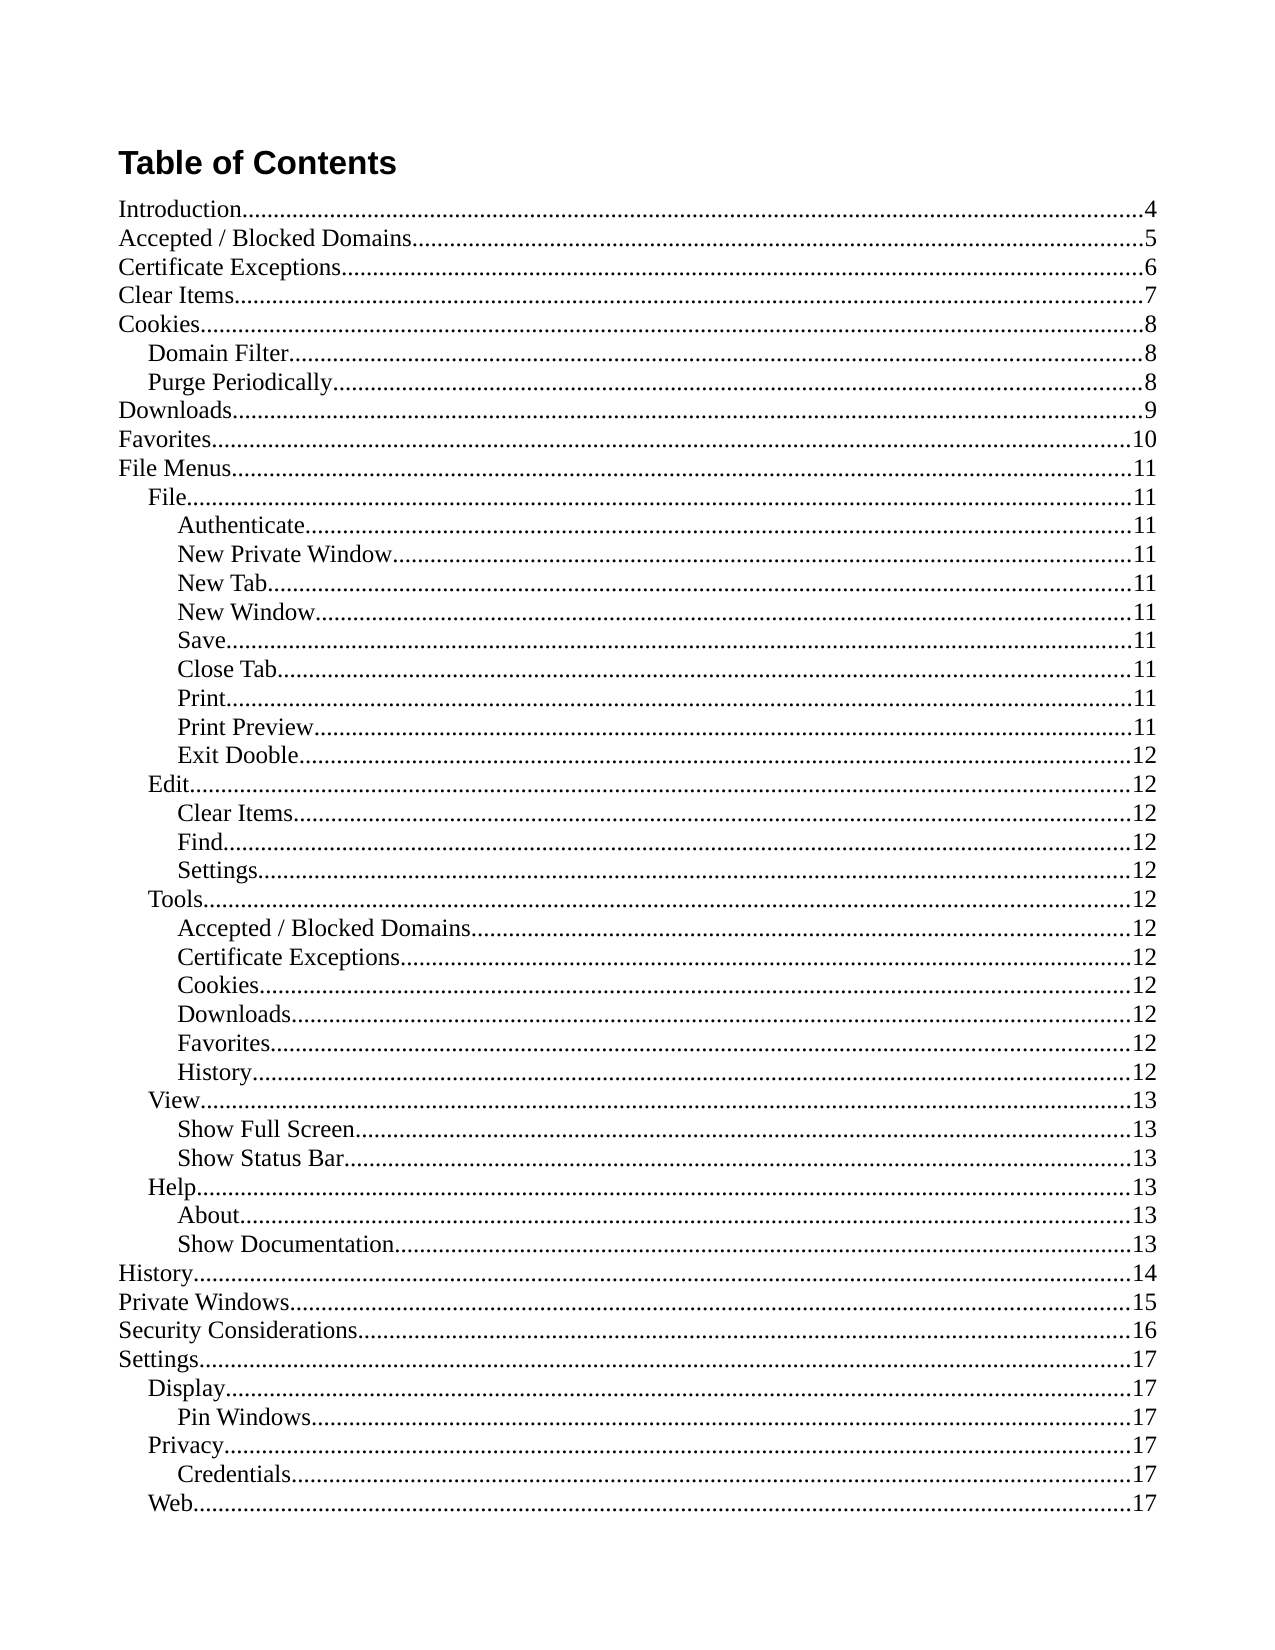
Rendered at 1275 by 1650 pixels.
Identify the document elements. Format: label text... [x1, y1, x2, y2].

text Settings 17 [118, 1344, 1157, 1373]
text Downloads 9 [118, 395, 1157, 424]
text Downloads 12 [177, 999, 1157, 1028]
text Introduction 4 [118, 194, 1157, 223]
text View 13 [148, 1085, 1157, 1114]
text Certificate Exceptions 6 [118, 252, 1157, 280]
text History 14 [118, 1258, 1157, 1287]
text New Private Window 11 [177, 539, 1157, 568]
text Clear Items 12 [177, 798, 1157, 827]
text Print Preview 11 [177, 712, 1157, 740]
text Close Tab 11 [177, 654, 1157, 683]
text Print 11 [177, 683, 1157, 712]
text New Tab 11 [177, 568, 1157, 597]
text Cookies 12 [177, 970, 1157, 999]
text Clear Items 7 [118, 280, 1157, 309]
text Favorites 10 [118, 424, 1157, 453]
text Accepted / Blocked Domains 12 [177, 913, 1157, 942]
text Web 17 [148, 1488, 1157, 1517]
text History 12 [177, 1057, 1157, 1085]
text Favorites 12 [177, 1028, 1157, 1057]
text Find 12 [177, 827, 1157, 855]
text Help 13 [148, 1172, 1157, 1200]
text Accepted / Blocked Domains 5 [118, 223, 1157, 252]
text Tools 12 [148, 884, 1157, 913]
text Show Documentation 13 [177, 1229, 1157, 1258]
subtitle Table of Contents [118, 143, 1157, 182]
text Display 17 [148, 1373, 1157, 1402]
text New Window 11 [177, 597, 1157, 625]
text Private Windows 15 [118, 1287, 1157, 1315]
text Purge Periodically 8 [148, 367, 1157, 395]
text Authenticate 11 [177, 510, 1157, 539]
text Show Status Bar 13 [177, 1143, 1157, 1172]
text Credentials 17 [177, 1459, 1157, 1488]
text Domain Filter 8 [148, 338, 1157, 367]
text Cookies 8 [118, 309, 1157, 338]
text Show Full Screen 13 [177, 1114, 1157, 1143]
text Save 11 [177, 625, 1157, 654]
text Pin Windows 17 [177, 1402, 1157, 1430]
text Exit Dooble 12 [177, 740, 1157, 769]
text File Menus 11 [118, 453, 1157, 482]
text Security Considerations 16 [118, 1315, 1157, 1344]
text Certificate Exceptions 12 [177, 942, 1157, 970]
text Edit 12 [148, 769, 1157, 798]
text Privacy 17 [148, 1430, 1157, 1459]
text File 11 [148, 482, 1157, 510]
text Settings 12 [177, 855, 1157, 884]
text About 13 [177, 1200, 1157, 1229]
